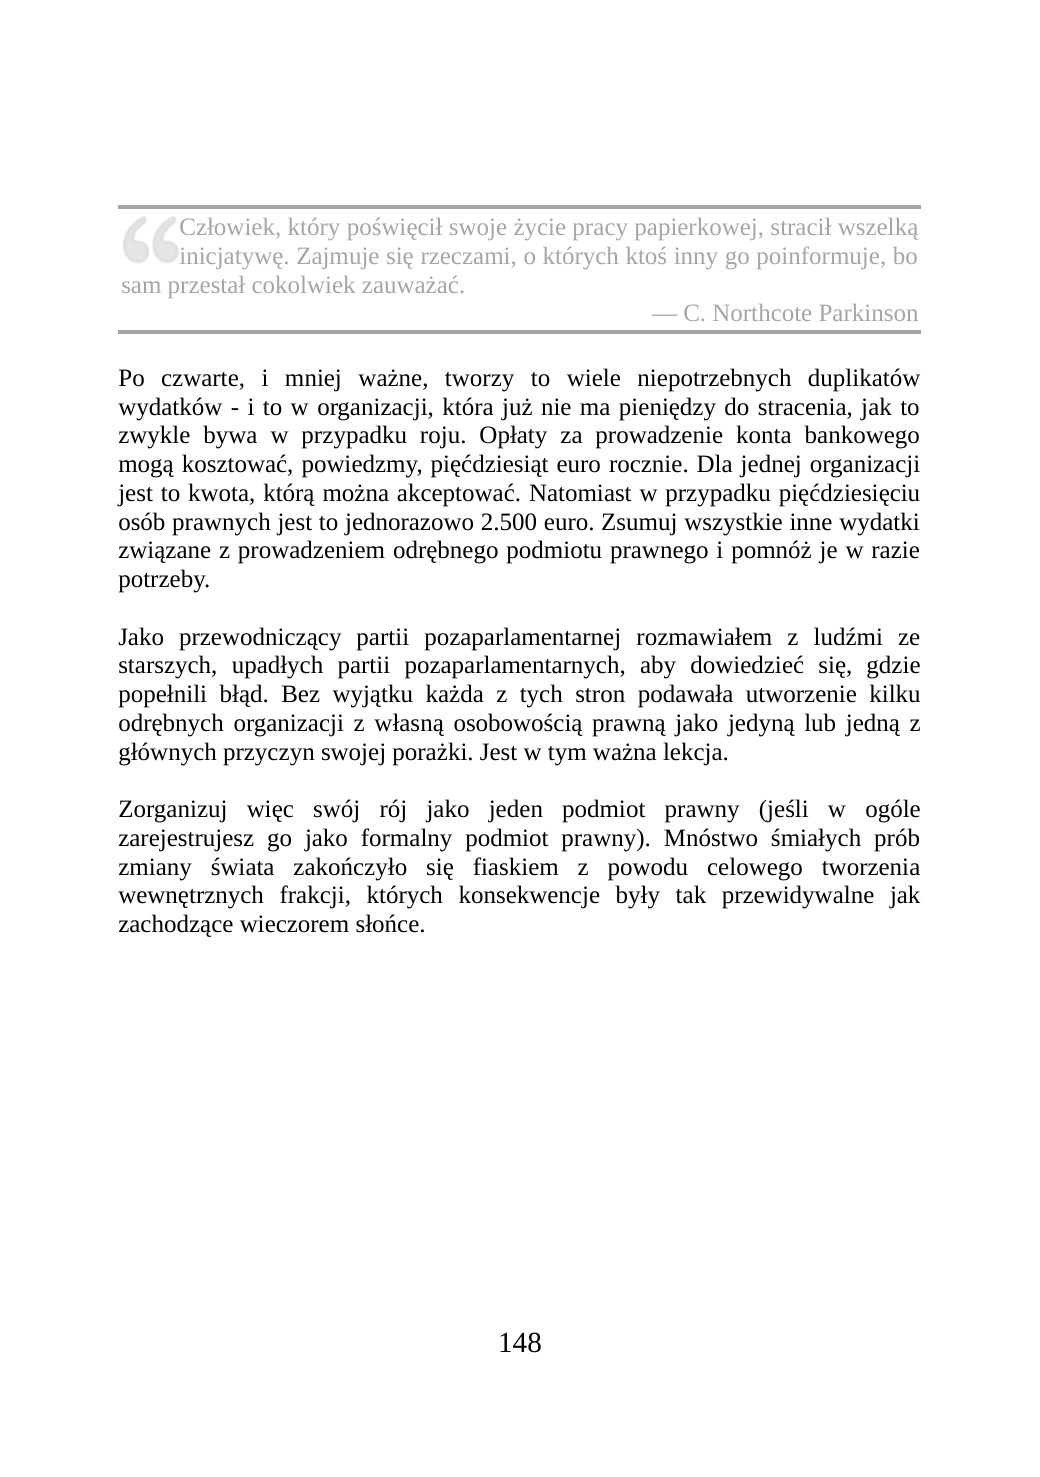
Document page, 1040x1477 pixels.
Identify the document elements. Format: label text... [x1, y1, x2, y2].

text Zorganizuj więc swój rój jako jeden podmiot prawny (jeśli w ogóle zarejestrujesz go jako formalny podmiot prawny). Mnóstwo śmiałych prób zmiany świata zakończyło się fiaskiem z powodu celowego tworzenia wewnętrznych frakcji, których konsekwencje były tak przewidywalne jak zachodzące wieczorem słońce. [118, 794, 921, 938]
text Jako przewodniczący partii pozaparlamentarnej rozmawiałem z ludźmi ze starszych, upadłych partii pozaparlamentarnych, aby dowiedzieć się, gdzie popełnili błąd. Bez wyjątku każda z tych stron podawała utworzenie kilku odrębnych organizacji z własną osobowością prawną jako jedyną lub jedną z głównych przyczyn swojej porażki. Jest w tym ważna lekcja. [118, 622, 921, 766]
text Po czwarte, i mniej ważne, tworzy to wiele niepotrzebnych duplikatów wydatków - i to w organizacji, która już nie ma pieniędzy do stracenia, jak to zwykle bywa w przypadku roju. Opłaty za prowadzenie konta bankowego mogą kosztować, powiedzmy, pięćdziesiąt euro rocznie. Dla jednej organizacji jest to kwota, którą można akceptować. Natomiast w przypadku pięćdziesięciu osób prawnych jest to jednorazowo 2.500 euro. Zsumuj wszystkie inne wydatki związane z prowadzeniem odrębnego podmiotu prawnego i pomnóż je w razie potrzeby. [118, 363, 921, 593]
table_header Człowiek, który poświęcił swoje życie pracy papierkowej, stracił wszelką inicjatywę. Zajmuje się rzeczami, o których ktoś inny go poinformuje, bo sam przestał cokolwiek zauważać. — C. Northcote Parkinson [118, 209, 921, 330]
picture [121, 212, 179, 264]
